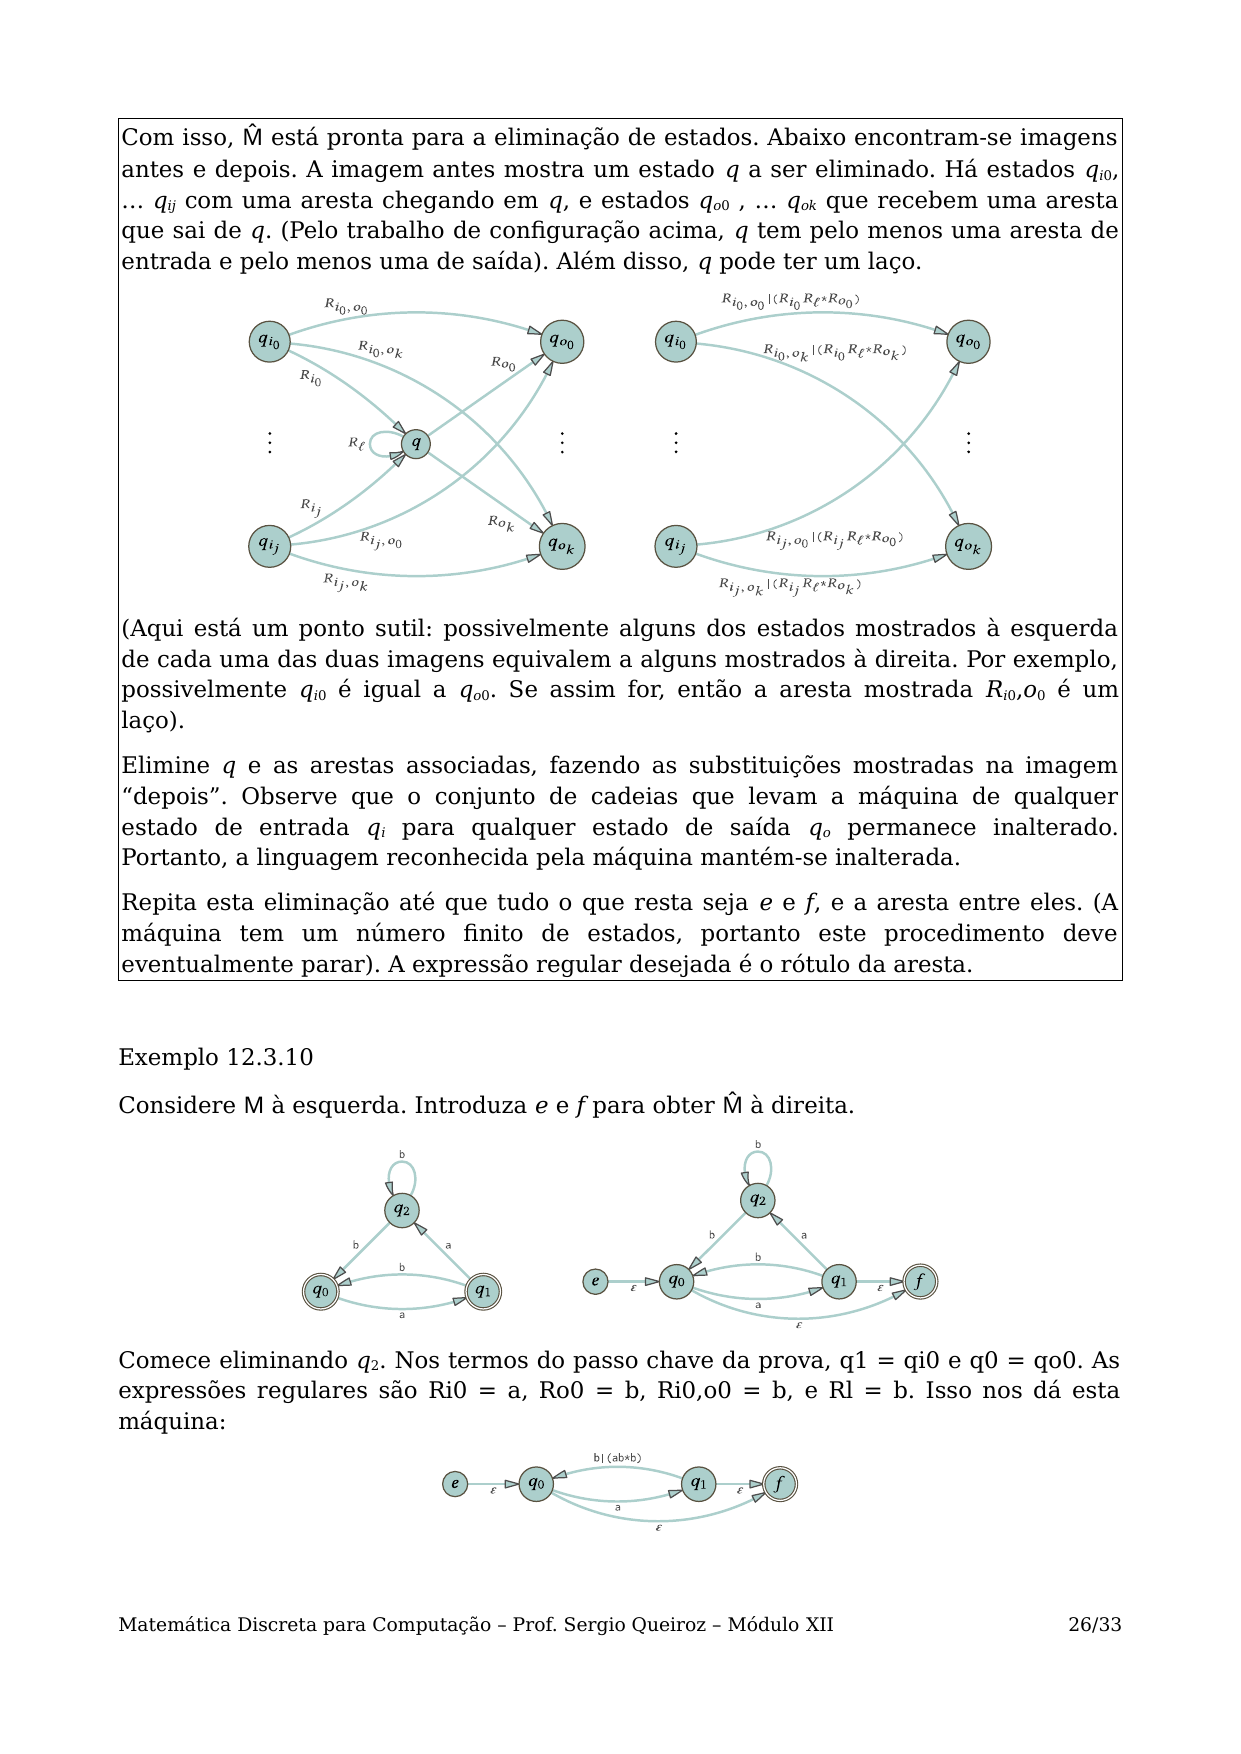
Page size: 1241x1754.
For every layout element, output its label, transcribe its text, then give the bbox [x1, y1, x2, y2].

text Repita esta eliminação até que tudo o que resta seja e e f, e a aresta entre eles. (A máquina tem um número finito de estados, portanto este procedimento deve eventualmente parar). A expressão regular desejada é o rótulo da aresta. [119, 887, 1122, 980]
text Comece eliminando q2. Nos termos do passo chave da prova, q1 = qi0 e q0 = qo0. As expressões regulares são Ri0 = a, Ro0 = b, Ri0,o0 = b, e Rl = b. Isso nos dá esta máquina: [118, 1347, 1122, 1435]
text (Aqui está um ponto sutil: possivelmente alguns dos estados mostrados à esquerda de cada uma das duas imagens equivalem a alguns mostrados à direita. Por exemplo, possivelmente qi0 é igual a qo0. Se assim for, então a aresta mostrada Ri0,o0 é um laço). [119, 612, 1122, 734]
text Elimine q e as arestas associadas, fazendo as substituições mostradas na imagem “depois”. Observe que o conjunto de cadeias que levam a máquina de qualquer estado de entrada qi para qualquer estado de saída qo permanece inalterado. Portanto, a linguagem reconhecida pela máquina mantém-se inalterada. [119, 749, 1122, 871]
text Com isso, M̂ está pronta para a eliminação de estados. Abaixo encontram-se imagens antes e depois. A imagem antes mostra um estado q a ser eliminado. Há estados qi0, … qij com uma aresta chegando em q, e estados qo0 , … qok que recebem uma aresta que sai de q. (Pelo trabalho de configuração acima, q tem pelo menos uma aresta de entrada e pelo menos uma de saída). Além disso, q pode ter um laço. [119, 119, 1122, 275]
text Considere M à esquerda. Introduza e e f para obter M̂ à direita. [118, 1089, 1122, 1121]
text Exemplo 12.3.10 [118, 1044, 1122, 1071]
